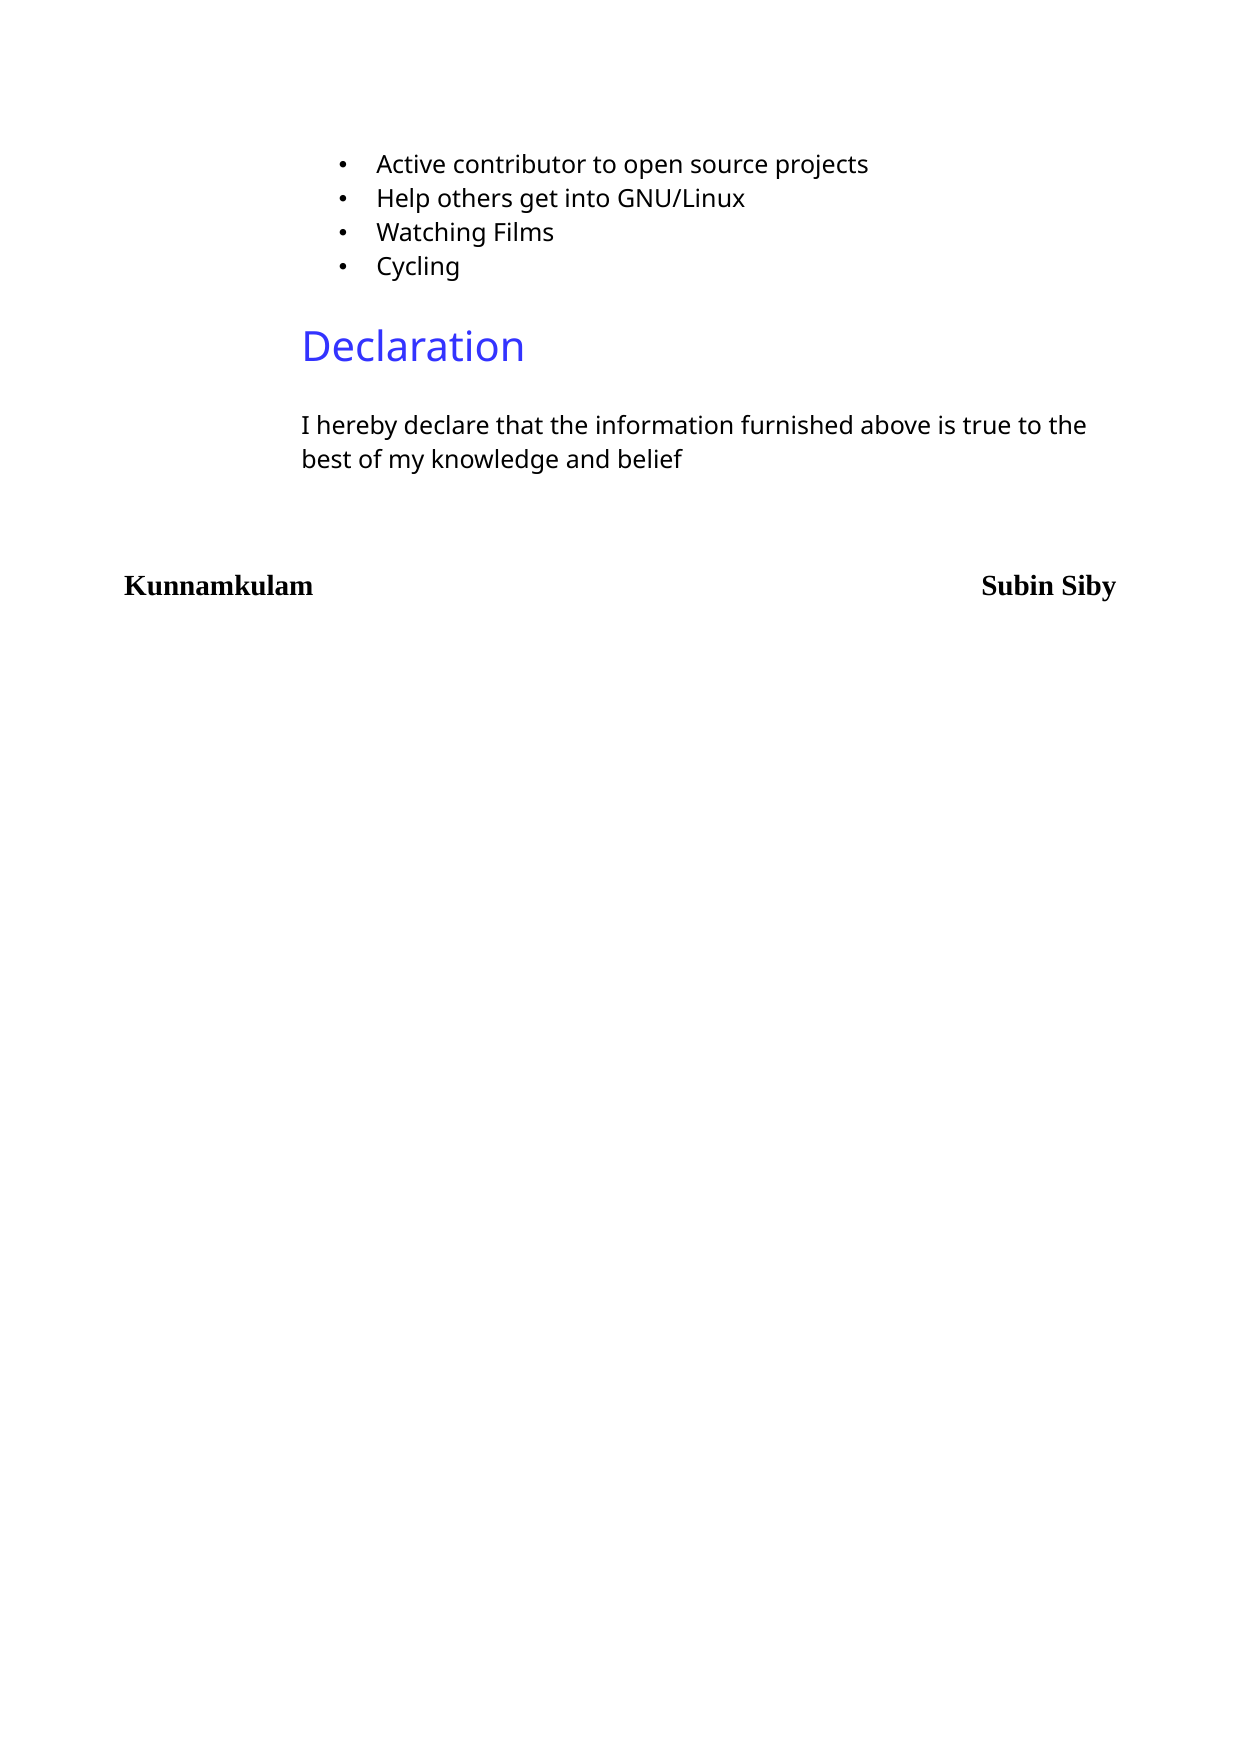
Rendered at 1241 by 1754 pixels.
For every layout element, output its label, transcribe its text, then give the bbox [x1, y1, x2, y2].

table_cell Active contributor to open source projects Help others get into GNU/Linux Watching Films Cycling [301, 147, 1123, 317]
table_header Kunnamkulam [118, 563, 620, 607]
table_header [118, 118, 301, 147]
table_cell [118, 408, 301, 476]
table_cell [118, 317, 301, 408]
table_cell I hereby declare that the information furnished above is true to the best of my knowledge and belief [301, 408, 1123, 476]
table_header Subin Siby [620, 563, 1122, 607]
table_cell Declaration [301, 317, 1123, 408]
table_cell [118, 147, 301, 317]
table_header [301, 118, 1123, 147]
